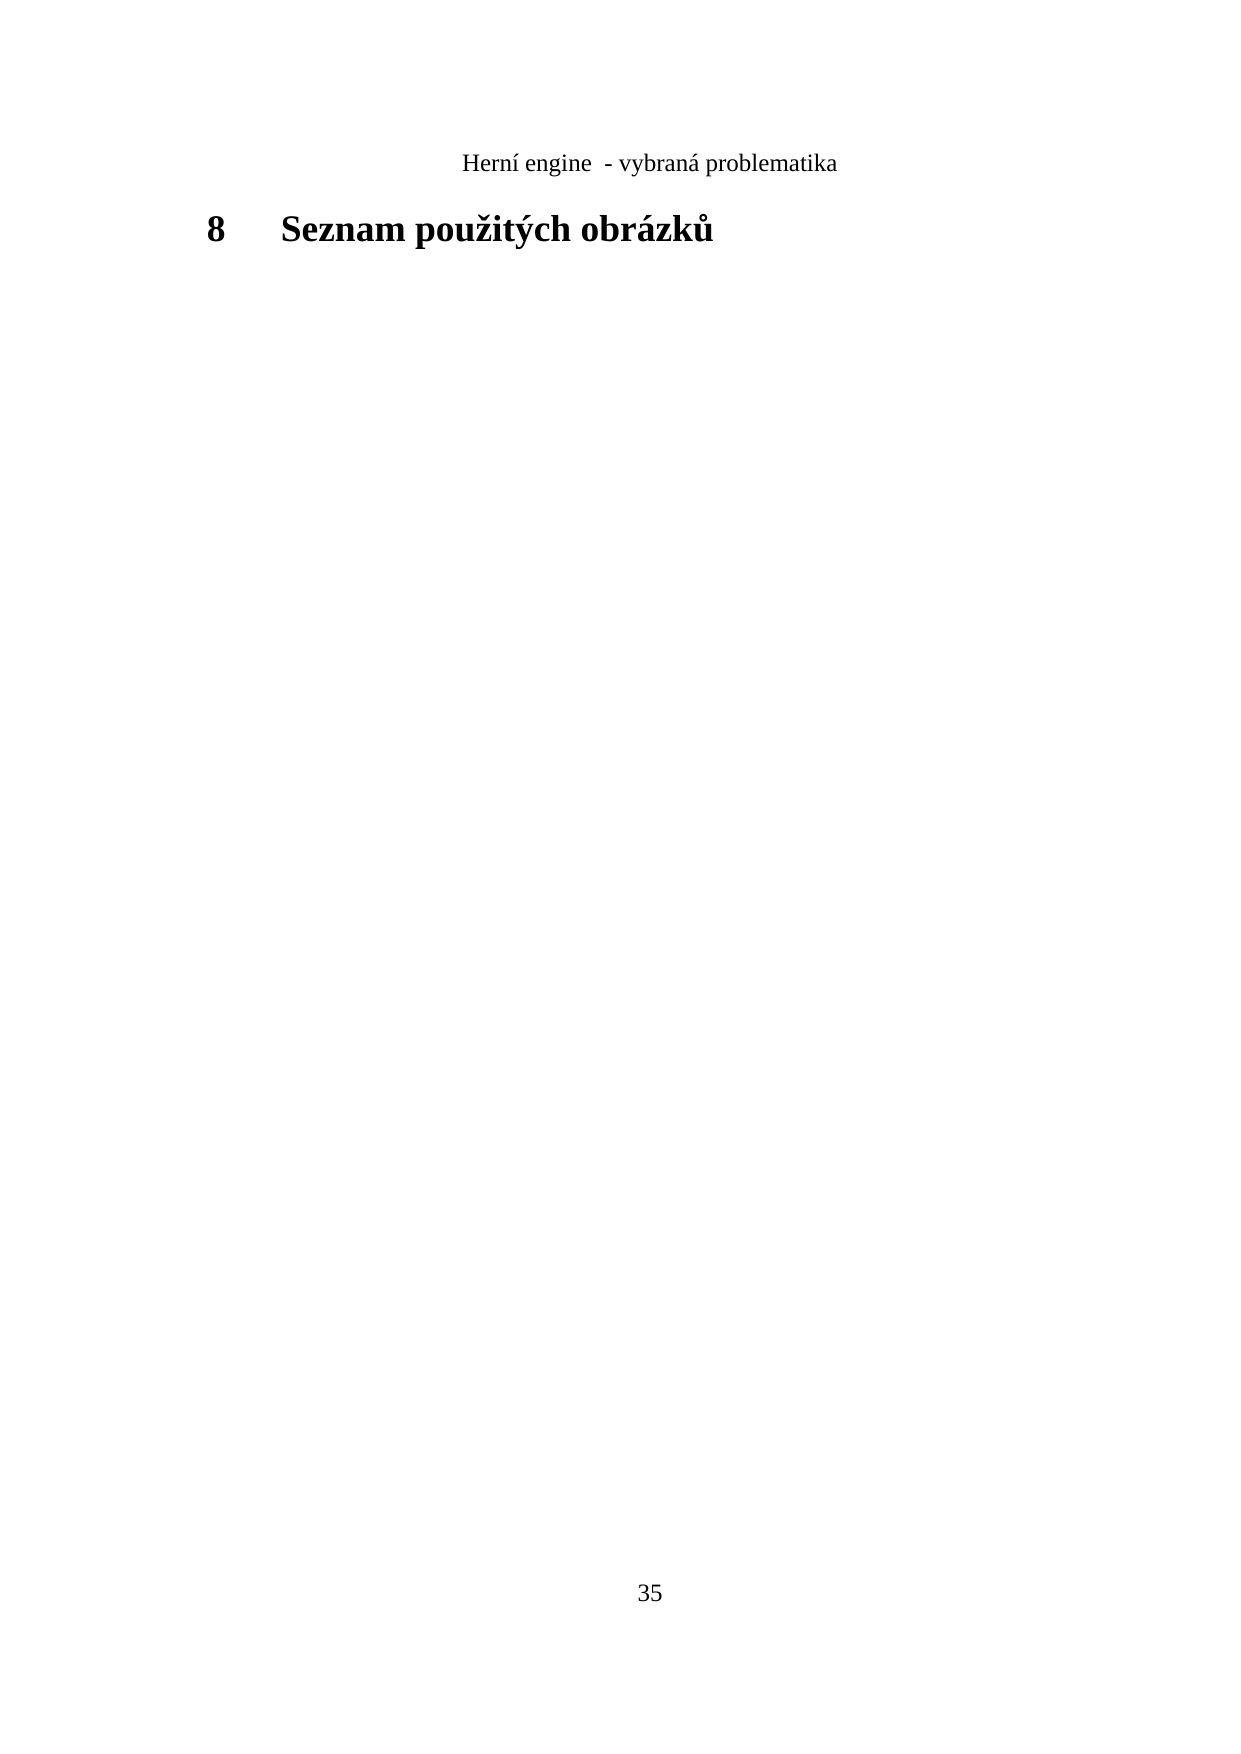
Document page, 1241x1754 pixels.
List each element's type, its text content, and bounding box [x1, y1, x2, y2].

subtitle Seznam použitých obrázků [207, 207, 1093, 250]
